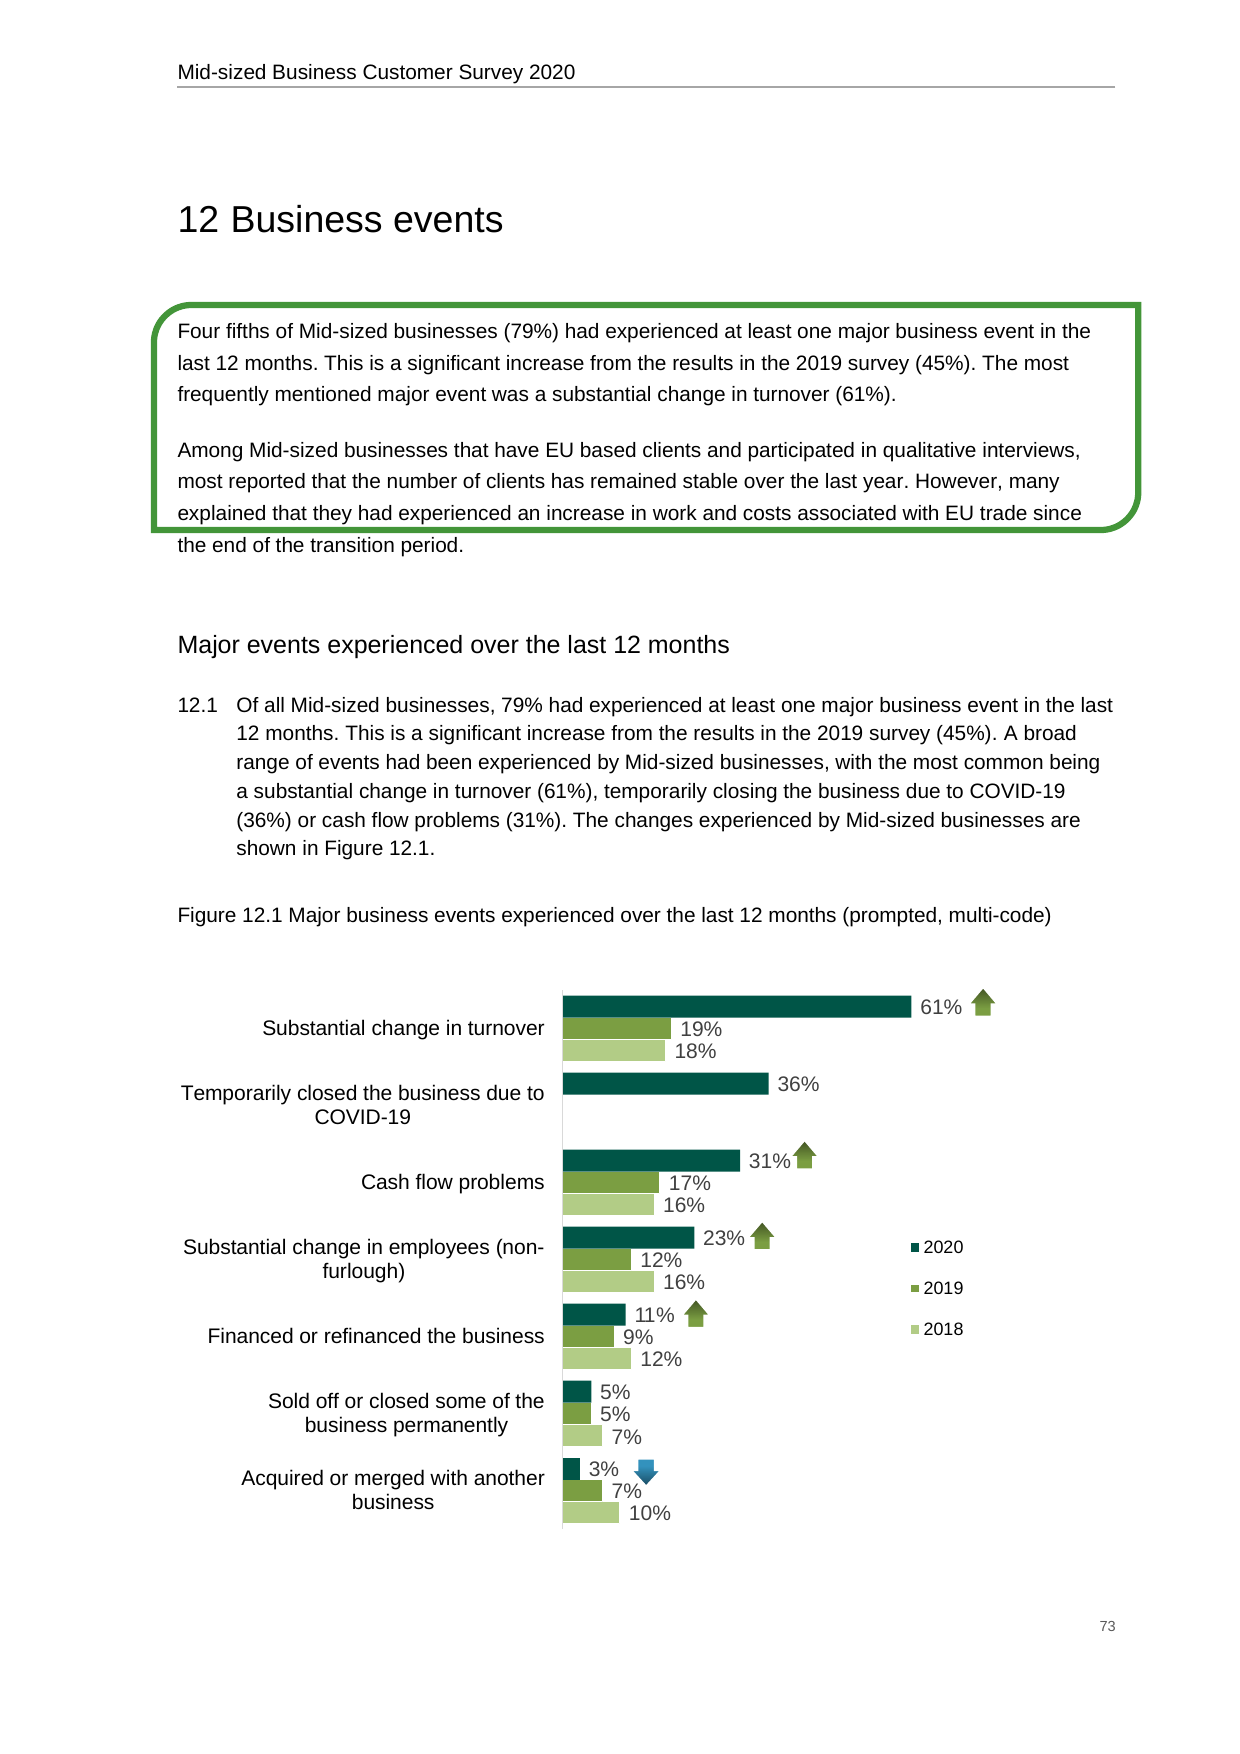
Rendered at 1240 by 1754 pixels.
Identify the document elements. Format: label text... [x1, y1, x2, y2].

subtitle Major events experienced over the last 12 months [177, 630, 1115, 667]
text Four fifths of Mid-sized businesses (79%) had experienced at least one major business event in the last 12 months. This is a significant increase from the results in the 2019 survey (45%). The most frequently mentioned major event was a substantial change in turnover (61%). [177, 319, 1115, 414]
list Of all Mid-sized businesses, 79% had experienced at least one major business event in the last 12 months. This is a significant increase from the results in the 2019 survey (45%). A broad range of events had been experienced by Mid-sized businesses, with the most common being a substantial change in turnover (61%), temporarily closing the business due to COVID-19 (36%) or cash flow problems (31%). The changes experienced by Mid-sized businesses are shown in Figure 12.1. [177, 692, 1115, 860]
text Among Mid-sized businesses that have EU based clients and participated in qualitative interviews, most reported that the number of clients has remained stable over the last year. However, many explained that they had experienced an increase in work and costs associated with EU trade since [177, 438, 1115, 526]
subtitle Figure 12.1 Major business events experienced over the last 12 months (prompted, multi-code) [177, 902, 1115, 926]
text the end of the transition period. [177, 531, 1115, 564]
subtitle Business events [177, 197, 1115, 240]
